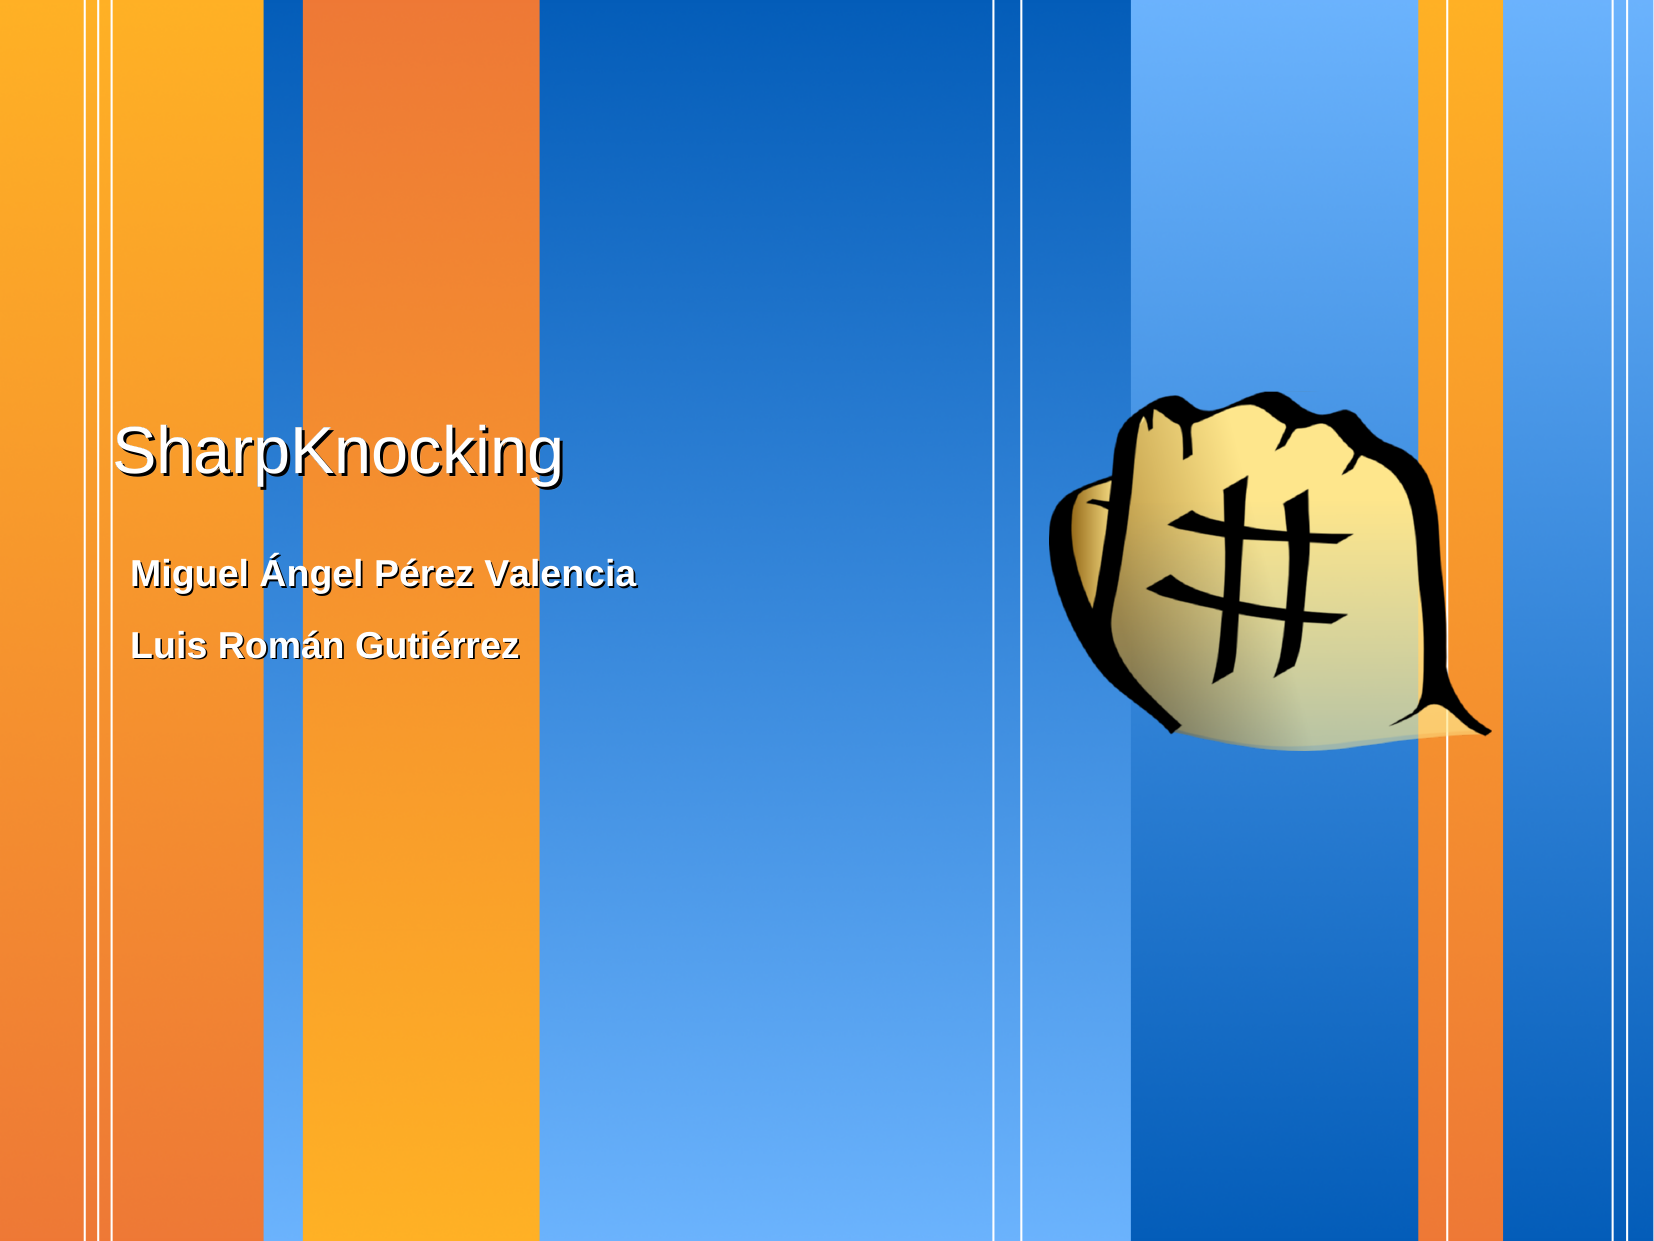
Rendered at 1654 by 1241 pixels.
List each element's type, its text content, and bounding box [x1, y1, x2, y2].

picture [0, 0, 1654, 1241]
list Miguel Ángel Pérez Valencia Luis Román Gutiérrez [112, 552, 1003, 667]
title SharpKnocking [112, 412, 1003, 488]
